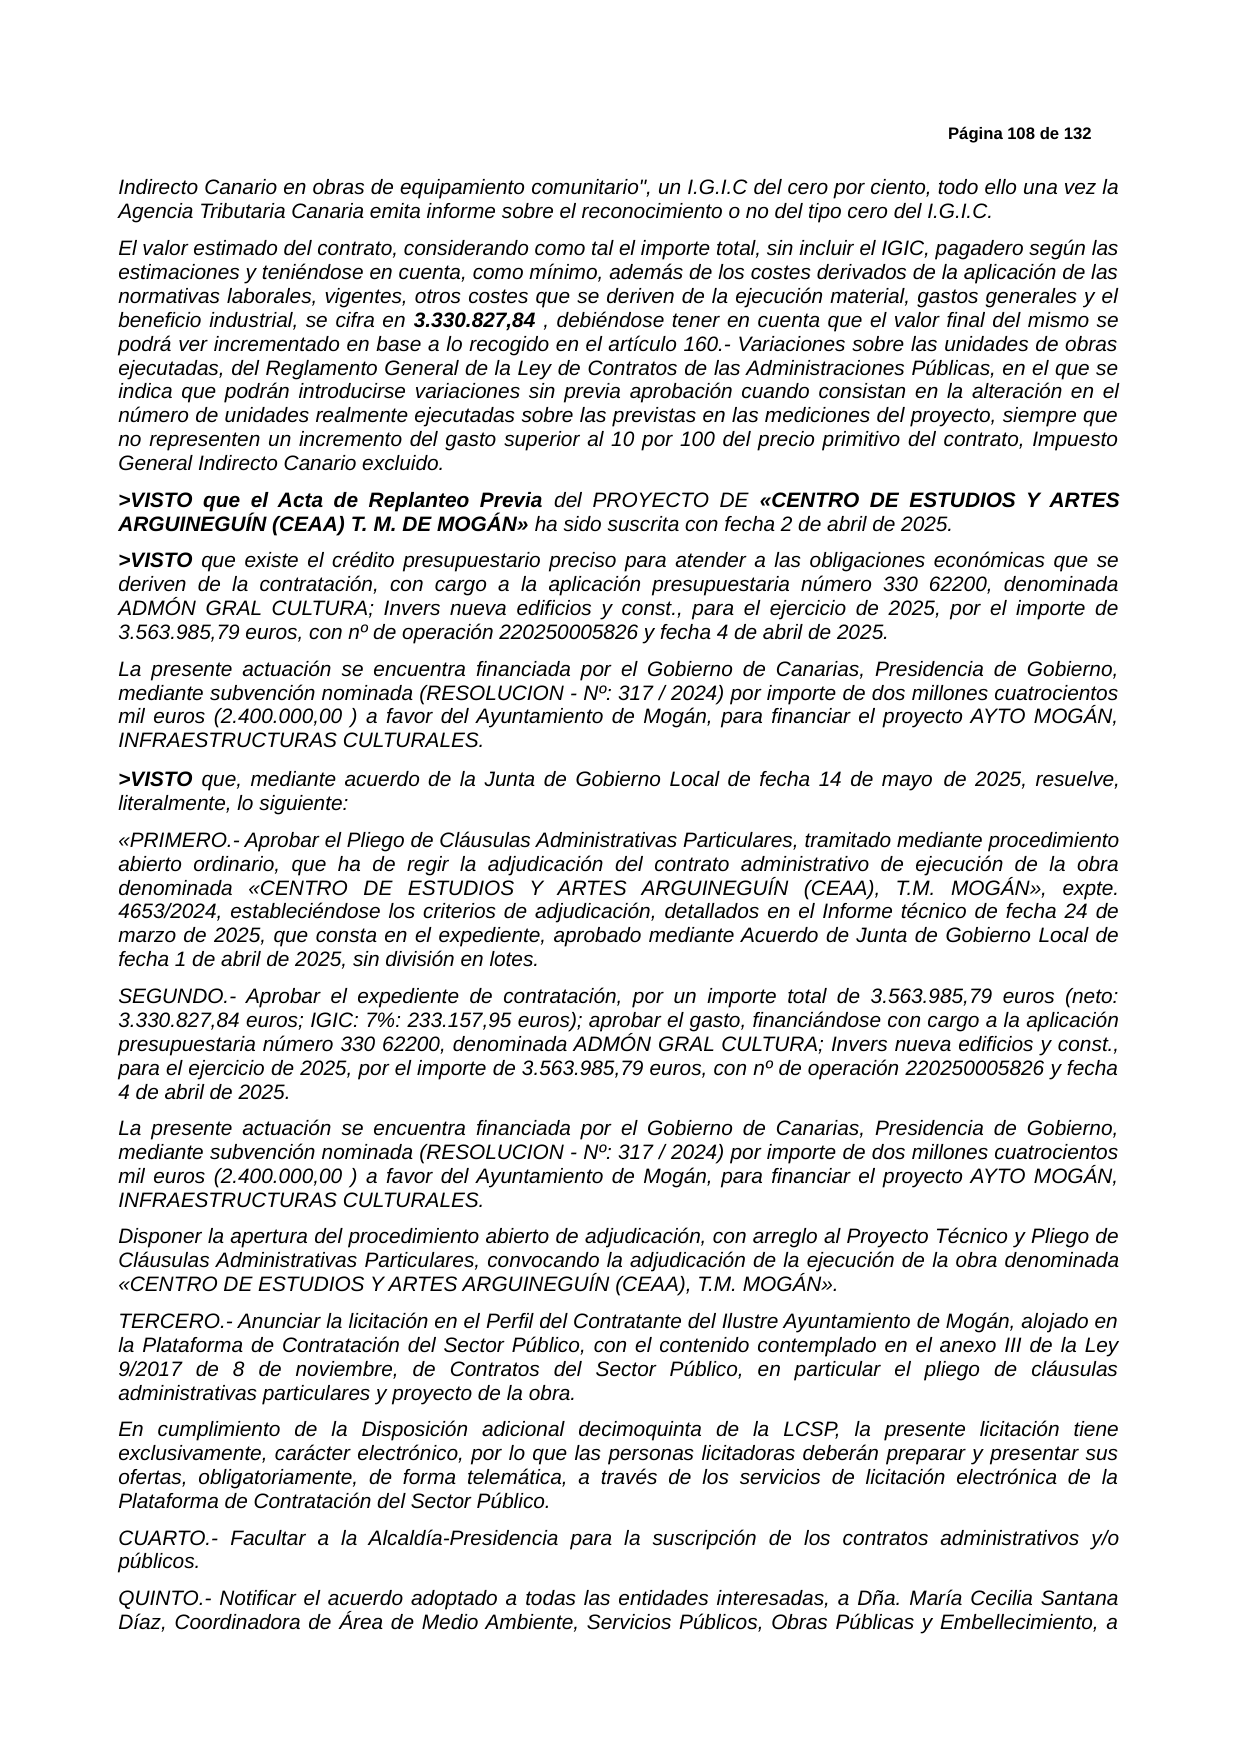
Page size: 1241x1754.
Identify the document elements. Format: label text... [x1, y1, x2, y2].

text Indirecto Canario en obras de equipamiento comunitario", un I.G.I.C del cero por ciento, todo ello una vez la Agencia Tributaria Canaria emita informe sobre el reconocimiento o no del tipo cero del I.G.I.C. [118, 175, 1122, 223]
text QUINTO.- Notificar el acuerdo adoptado a todas las entidades interesadas, a Dña. María Cecilia Santana Díaz, Coordinadora de Área de Medio Ambiente, Servicios Públicos, Obras Públicas y Embellecimiento, a [118, 1586, 1122, 1634]
text >VISTO que, mediante acuerdo de la Junta de Gobierno Local de fecha 14 de mayo de 2025, resuelve, literalmente, lo siguiente: [118, 765, 1122, 815]
text En cumplimiento de la Disposición adicional decimoquinta de la LCSP, la presente licitación tiene exclusivamente, carácter electrónico, por lo que las personas licitadoras deberán preparar y presentar sus ofertas, obligatoriamente, de forma telemática, a través de los servicios de licitación electrónica de la Plataforma de Contratación del Sector Público. [118, 1417, 1122, 1513]
text La presente actuación se encuentra financiada por el Gobierno de Canarias, Presidencia de Gobierno, mediante subvención nominada (RESOLUCION - Nº: 317 / 2024) por importe de dos millones cuatrocientos mil euros (2.400.000,00 ) a favor del Ayuntamiento de Mogán, para financiar el proyecto AYTO MOGÁN, INFRAESTRUCTURAS CULTURALES. [118, 1116, 1122, 1212]
text >VISTO que existe el crédito presupuestario preciso para atender a las obligaciones económicas que se deriven de la contratación, con cargo a la aplicación presupuestaria número 330 62200, denominada ADMÓN GRAL CULTURA; Invers nueva edificios y const., para el ejercicio de 2025, por el importe de 3.563.985,79 euros, con nº de operación 220250005826 y fecha 4 de abril de 2025. [118, 548, 1122, 644]
text El valor estimado del contrato, considerando como tal el importe total, sin incluir el IGIC, pagadero según las estimaciones y teniéndose en cuenta, como mínimo, además de los costes derivados de la aplicación de las normativas laborales, vigentes, otros costes que se deriven de la ejecución material, gastos generales y el beneficio industrial, se cifra en 3.330.827,84 , debiéndose tener en cuenta que el valor final del mismo se podrá ver incrementado en base a lo recogido en el artículo 160.- Variaciones sobre las unidades de obras ejecutadas, del Reglamento General de la Ley de Contratos de las Administraciones Públicas, en el que se indica que podrán introducirse variaciones sin previa aprobación cuando consistan en la alteración en el número de unidades realmente ejecutadas sobre las previstas en las mediciones del proyecto, siempre que no representen un incremento del gasto superior al 10 por 100 del precio primitivo del contrato, Impuesto General Indirecto Canario excluido. [118, 236, 1122, 475]
text «PRIMERO.- Aprobar el Pliego de Cláusulas Administrativas Particulares, tramitado mediante procedimiento abierto ordinario, que ha de regir la adjudicación del contrato administrativo de ejecución de la obra denominada «CENTRO DE ESTUDIOS Y ARTES ARGUINEGUÍN (CEAA), T.M. MOGÁN», expte. 4653/2024, estableciéndose los criterios de adjudicación, detallados en el Informe técnico de fecha 24 de marzo de 2025, que consta en el expediente, aprobado mediante Acuerdo de Junta de Gobierno Local de fecha 1 de abril de 2025, sin división en lotes. [118, 827, 1122, 971]
text La presente actuación se encuentra financiada por el Gobierno de Canarias, Presidencia de Gobierno, mediante subvención nominada (RESOLUCION - Nº: 317 / 2024) por importe de dos millones cuatrocientos mil euros (2.400.000,00 ) a favor del Ayuntamiento de Mogán, para financiar el proyecto AYTO MOGÁN, INFRAESTRUCTURAS CULTURALES. [118, 656, 1122, 752]
text SEGUNDO.- Aprobar el expediente de contratación, por un importe total de 3.563.985,79 euros (neto: 3.330.827,84 euros; IGIC: 7%: 233.157,95 euros); aprobar el gasto, financiándose con cargo a la aplicación presupuestaria número 330 62200, denominada ADMÓN GRAL CULTURA; Invers nueva edificios y const., para el ejercicio de 2025, por el importe de 3.563.985,79 euros, con nº de operación 220250005826 y fecha 4 de abril de 2025. [118, 984, 1122, 1103]
text TERCERO.- Anunciar la licitación en el Perfil del Contratante del Ilustre Ayuntamiento de Mogán, alojado en la Plataforma de Contratación del Sector Público, con el contenido contemplado en el anexo III de la Ley 9/2017 de 8 de noviembre, de Contratos del Sector Público, en particular el pliego de cláusulas administrativas particulares y proyecto de la obra. [118, 1309, 1122, 1404]
text >VISTO que el Acta de Replanteo Previa del PROYECTO DE «CENTRO DE ESTUDIOS Y ARTES ARGUINEGUÍN (CEAA) T. M. DE MOGÁN» ha sido suscrita con fecha 2 de abril de 2025. [118, 488, 1122, 536]
text CUARTO.- Facultar a la Alcaldía-Presidencia para la suscripción de los contratos administrativos y/o públicos. [118, 1525, 1122, 1573]
text Disponer la apertura del procedimiento abierto de adjudicación, con arreglo al Proyecto Técnico y Pliego de Cláusulas Administrativas Particulares, convocando la adjudicación de la ejecución de la obra denominada «CENTRO DE ESTUDIOS Y ARTES ARGUINEGUÍN (CEAA), T.M. MOGÁN». [118, 1224, 1122, 1296]
